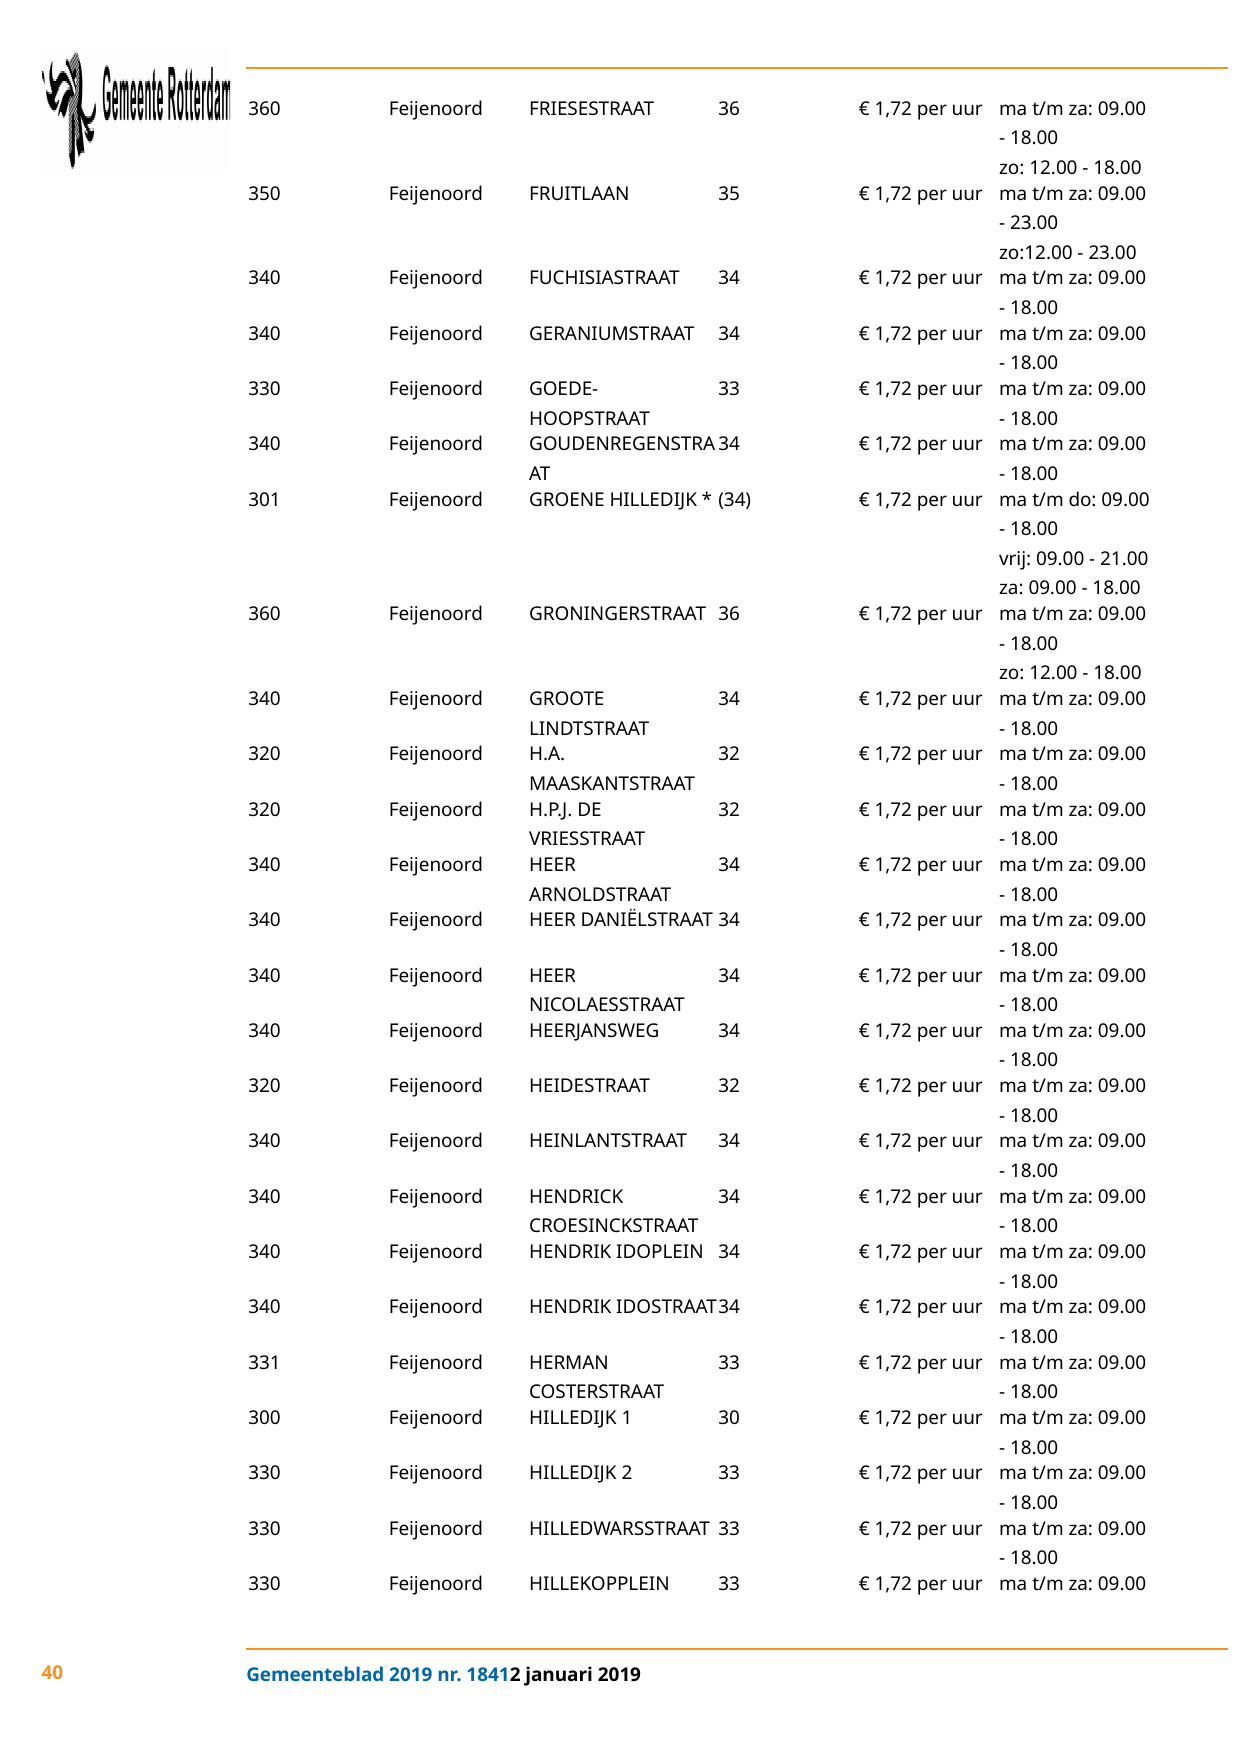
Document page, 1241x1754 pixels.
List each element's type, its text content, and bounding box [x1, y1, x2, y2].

table_cell ma t/m za: 09.00 - 18.00 zo: 12.00 - 18.00 [999, 600, 1152, 685]
table_cell Feijenoord [389, 1294, 529, 1349]
table_cell 340 [248, 851, 388, 906]
table_cell Feijenoord [389, 180, 529, 264]
table_cell GERANIUMSTRAAT [529, 320, 718, 375]
table_cell ma t/m do: 09.00 - 18.00 vrij: 09.00 - 21.00 za: 09.00 - 18.00 [999, 486, 1152, 600]
table_cell € 1,72 per uur [859, 1017, 999, 1072]
table_cell 35 [718, 180, 858, 264]
table_cell HILLEDIJK 2 [529, 1460, 718, 1515]
table_cell Feijenoord [389, 1349, 529, 1404]
table_cell 36 [718, 95, 858, 180]
table_cell 32 [718, 741, 858, 796]
table_cell GROOTE LINDTSTRAAT [529, 685, 718, 741]
table_cell H.A. MAASKANTSTRAAT [529, 741, 718, 796]
table_cell € 1,72 per uur [859, 1570, 999, 1596]
table_cell ma t/m za: 09.00 - 18.00 [999, 851, 1152, 906]
table_cell € 1,72 per uur [859, 375, 999, 431]
table_cell 33 [718, 1349, 858, 1404]
table_cell Feijenoord [389, 1238, 529, 1294]
table_cell € 1,72 per uur [859, 962, 999, 1017]
table_cell ma t/m za: 09.00 - 18.00 [999, 1294, 1152, 1349]
table_cell 350 [248, 180, 388, 264]
table_cell € 1,72 per uur [859, 851, 999, 906]
table_cell 34 [718, 320, 858, 375]
table_cell 34 [718, 962, 858, 1017]
table_cell ma t/m za: 09.00 - 18.00 [999, 320, 1152, 375]
table_cell € 1,72 per uur [859, 1515, 999, 1570]
table_cell GOEDE-HOOPSTRAAT [529, 375, 718, 431]
table_cell HEER NICOLAESSTRAAT [529, 962, 718, 1017]
table_cell € 1,72 per uur [859, 1460, 999, 1515]
table_cell 32 [718, 796, 858, 851]
table_cell HEINLANTSTRAAT [529, 1128, 718, 1183]
table_cell 330 [248, 375, 388, 431]
table_cell 36 [718, 600, 858, 685]
table_cell ma t/m za: 09.00 - 18.00 [999, 265, 1152, 320]
table_cell 340 [248, 265, 388, 320]
table_cell 320 [248, 796, 388, 851]
table_cell Feijenoord [389, 1017, 529, 1072]
table_cell 340 [248, 906, 388, 962]
table_cell 360 [248, 600, 388, 685]
table_cell 34 [718, 685, 858, 741]
table_cell 34 [718, 1238, 858, 1294]
table_cell 340 [248, 1294, 388, 1349]
table_cell HEER ARNOLDSTRAAT [529, 851, 718, 906]
table_cell 33 [718, 1460, 858, 1515]
table_cell 34 [718, 265, 858, 320]
table_cell 33 [718, 1515, 858, 1570]
table_cell HEIDESTRAAT [529, 1073, 718, 1128]
table_cell H.P.J. DE VRIESSTRAAT [529, 796, 718, 851]
table_cell HILLEDIJK 1 [529, 1404, 718, 1459]
table_cell HENDRIK IDOSTRAAT [529, 1294, 718, 1349]
table_cell ma t/m za: 09.00 - 23.00 zo:12.00 - 23.00 [999, 180, 1152, 264]
table_cell ma t/m za: 09.00 - 18.00 [999, 685, 1152, 741]
table_cell Feijenoord [389, 431, 529, 486]
table_cell FRUITLAAN [529, 180, 718, 264]
table_cell € 1,72 per uur [859, 741, 999, 796]
table_cell ma t/m za: 09.00 - 18.00 [999, 375, 1152, 431]
table_cell € 1,72 per uur [859, 600, 999, 685]
table_cell ma t/m za: 09.00 - 18.00 [999, 1404, 1152, 1459]
table_cell 33 [718, 1570, 858, 1596]
table_cell 34 [718, 1183, 858, 1238]
table_cell € 1,72 per uur [859, 1404, 999, 1459]
table_cell Feijenoord [389, 1128, 529, 1183]
table_cell ma t/m za: 09.00 - 18.00 [999, 1460, 1152, 1515]
table_cell € 1,72 per uur [859, 486, 999, 600]
table_cell € 1,72 per uur [859, 431, 999, 486]
table_cell 34 [718, 431, 858, 486]
table_cell FRIESESTRAAT [529, 95, 718, 180]
table_cell 34 [718, 1128, 858, 1183]
table_cell Feijenoord [389, 320, 529, 375]
table_cell Feijenoord [389, 962, 529, 1017]
table_cell 340 [248, 1183, 388, 1238]
table_cell Feijenoord [389, 1073, 529, 1128]
table_cell 330 [248, 1515, 388, 1570]
table_cell ma t/m za: 09.00 - 18.00 [999, 1073, 1152, 1128]
table_cell HERMAN COSTERSTRAAT [529, 1349, 718, 1404]
table_cell 32 [718, 1073, 858, 1128]
table_cell GRONINGERSTRAAT [529, 600, 718, 685]
table_cell 300 [248, 1404, 388, 1459]
table_cell HILLEDWARSSTRAAT [529, 1515, 718, 1570]
table_cell 330 [248, 1460, 388, 1515]
table_cell 340 [248, 962, 388, 1017]
table_cell HENDRIK IDOPLEIN [529, 1238, 718, 1294]
table_cell HENDRICK CROESINCKSTRAAT [529, 1183, 718, 1238]
table_cell ma t/m za: 09.00 - 18.00 [999, 1238, 1152, 1294]
table_cell Feijenoord [389, 95, 529, 180]
table_cell 320 [248, 741, 388, 796]
table_cell 340 [248, 431, 388, 486]
table_cell Feijenoord [389, 906, 529, 962]
table_cell HEER DANIËLSTRAAT [529, 906, 718, 962]
table_cell ma t/m za: 09.00 - 18.00 zo: 12.00 - 18.00 [999, 95, 1152, 180]
table_cell € 1,72 per uur [859, 1294, 999, 1349]
table_cell € 1,72 per uur [859, 1073, 999, 1128]
table_cell € 1,72 per uur [859, 1128, 999, 1183]
table_cell ma t/m za: 09.00 - 18.00 [999, 1183, 1152, 1238]
table_cell € 1,72 per uur [859, 685, 999, 741]
table_cell GROENE HILLEDIJK * [529, 486, 718, 600]
table_cell 34 [718, 851, 858, 906]
table_cell 301 [248, 486, 388, 600]
table_cell 34 [718, 1017, 858, 1072]
table_cell 340 [248, 685, 388, 741]
table_cell Feijenoord [389, 375, 529, 431]
table_cell HEERJANSWEG [529, 1017, 718, 1072]
table_cell ma t/m za: 09.00 - 18.00 [999, 1017, 1152, 1072]
table_cell 34 [718, 1294, 858, 1349]
table_cell Feijenoord [389, 1570, 529, 1596]
table_cell 340 [248, 1238, 388, 1294]
table_cell Feijenoord [389, 600, 529, 685]
table_cell HILLEKOPPLEIN [529, 1570, 718, 1596]
table_cell ma t/m za: 09.00 - 18.00 [999, 1515, 1152, 1570]
picture [41, 47, 231, 172]
table_cell ma t/m za: 09.00 - 18.00 [999, 1128, 1152, 1183]
table_cell ma t/m za: 09.00 - 18.00 [999, 431, 1152, 486]
table_cell € 1,72 per uur [859, 265, 999, 320]
table_cell FUCHISIASTRAAT [529, 265, 718, 320]
table_cell ma t/m za: 09.00 - 18.00 [999, 962, 1152, 1017]
table_cell 33 [718, 375, 858, 431]
table_cell ma t/m za: 09.00 - 18.00 [999, 741, 1152, 796]
table_cell Feijenoord [389, 796, 529, 851]
table_cell 34 [718, 906, 858, 962]
table_cell 320 [248, 1073, 388, 1128]
table_cell 330 [248, 1570, 388, 1596]
table_cell Feijenoord [389, 1183, 529, 1238]
table_cell € 1,72 per uur [859, 796, 999, 851]
table_cell (34) [718, 486, 858, 600]
table_cell Feijenoord [389, 851, 529, 906]
table_cell Feijenoord [389, 741, 529, 796]
table_cell Feijenoord [389, 1460, 529, 1515]
table_cell 340 [248, 1128, 388, 1183]
table_cell Feijenoord [389, 1515, 529, 1570]
table_cell € 1,72 per uur [859, 1183, 999, 1238]
table_cell 340 [248, 1017, 388, 1072]
table_cell Feijenoord [389, 265, 529, 320]
table_cell Feijenoord [389, 1404, 529, 1459]
table_cell ma t/m za: 09.00 - 18.00 [999, 1349, 1152, 1404]
table_cell Feijenoord [389, 486, 529, 600]
table_cell ma t/m za: 09.00 - 18.00 [999, 796, 1152, 851]
table_cell ma t/m za: 09.00 - 18.00 [999, 906, 1152, 962]
table_cell 331 [248, 1349, 388, 1404]
table_cell € 1,72 per uur [859, 906, 999, 962]
table_cell 340 [248, 320, 388, 375]
table_cell GOUDENREGENSTRAAT [529, 431, 718, 486]
table_cell € 1,72 per uur [859, 1238, 999, 1294]
table_cell € 1,72 per uur [859, 320, 999, 375]
table_cell 30 [718, 1404, 858, 1459]
table_cell € 1,72 per uur [859, 180, 999, 264]
table_cell € 1,72 per uur [859, 95, 999, 180]
table_cell Feijenoord [389, 685, 529, 741]
table_cell 360 [248, 95, 388, 180]
table_cell ma t/m za: 09.00 [999, 1570, 1152, 1596]
table_cell € 1,72 per uur [859, 1349, 999, 1404]
